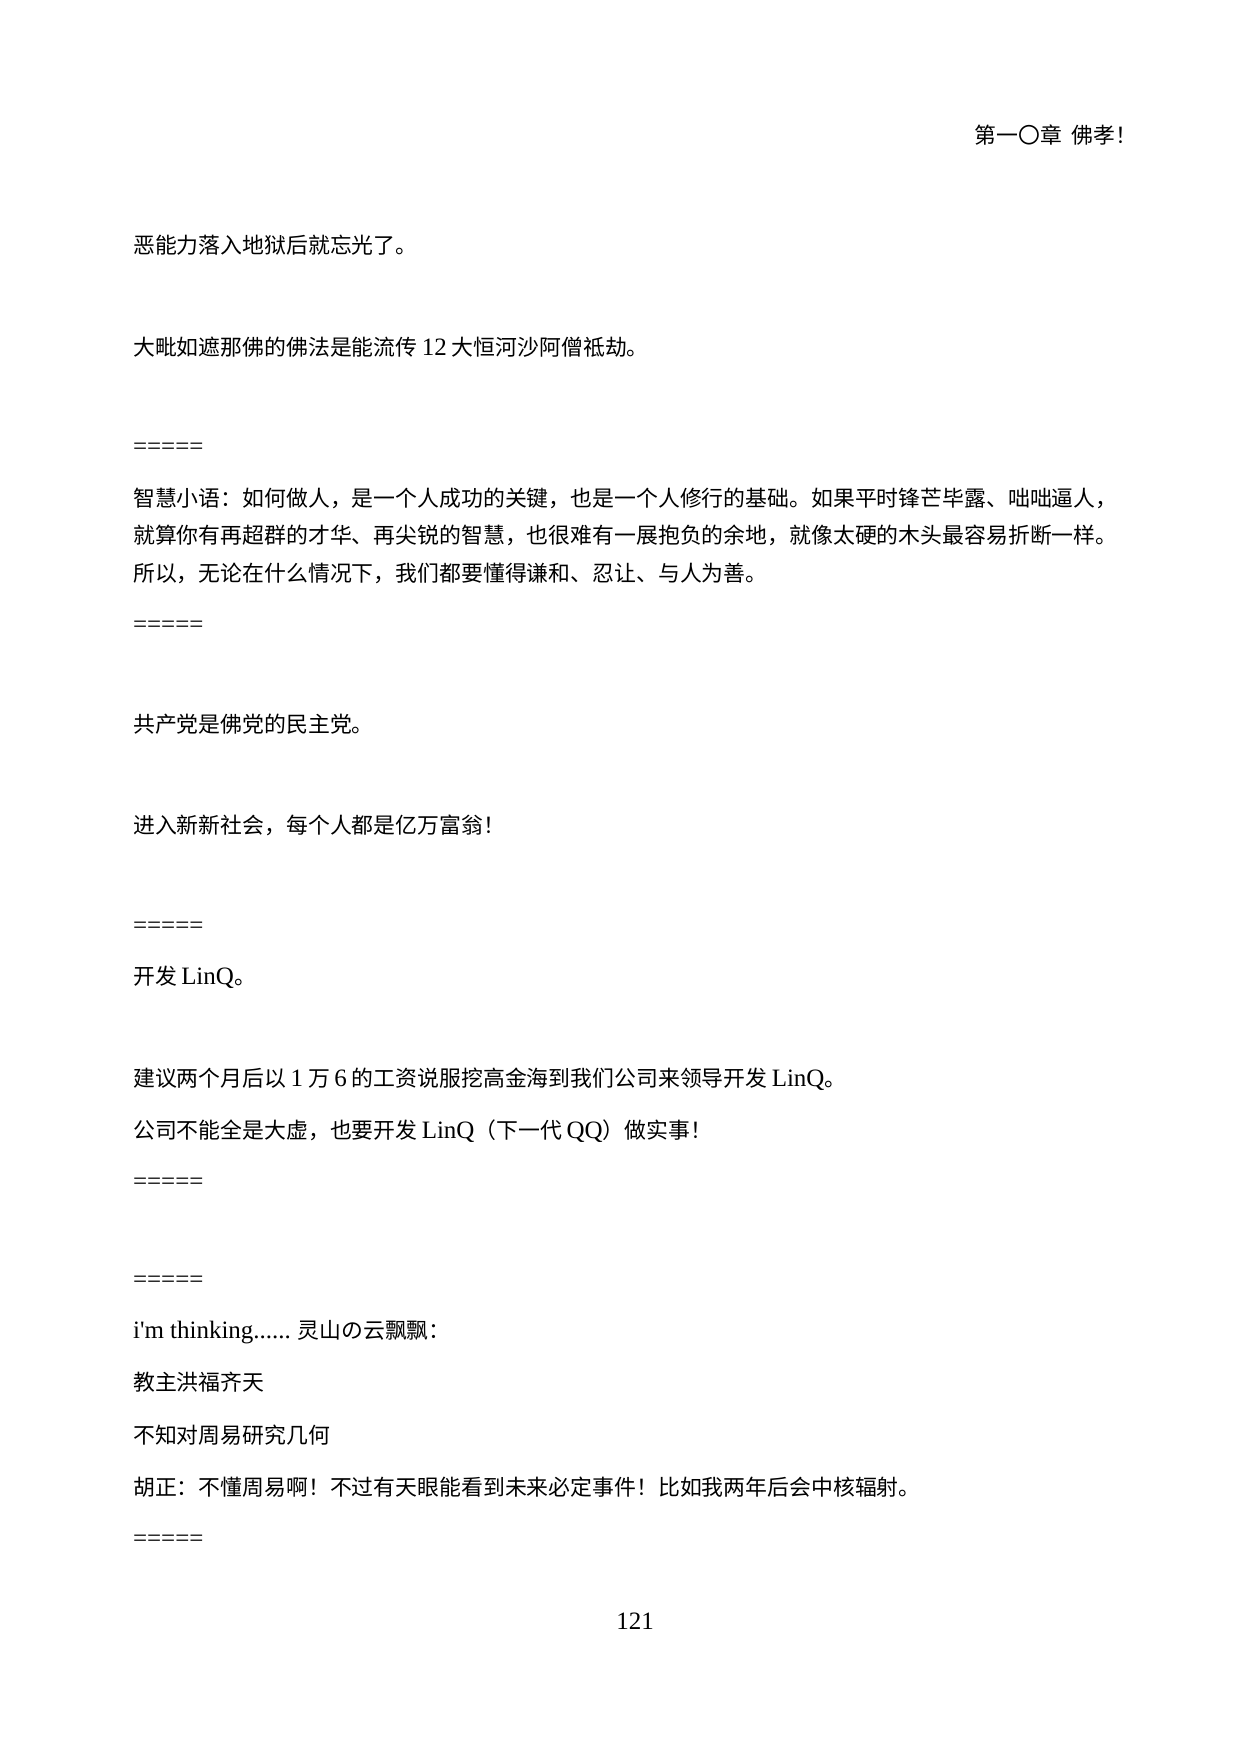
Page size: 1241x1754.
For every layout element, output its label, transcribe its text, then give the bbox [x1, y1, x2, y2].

text ===== [133, 1264, 1137, 1293]
text 胡正：不懂周易啊！不过有天眼能看到未来必定事件！比如我两年后会中核辐射。 [133, 1470, 1137, 1502]
text 恶能力落入地狱后就忘光了。 [133, 228, 1137, 260]
text 建议两个月后以1万6的工资说服挖高金海到我们公司来领导开发LinQ。 [133, 1061, 1137, 1092]
text ===== [133, 1166, 1137, 1194]
text 共产党是佛党的民主党。 [133, 707, 1137, 739]
text ===== [133, 910, 1137, 939]
text ===== [133, 1523, 1137, 1552]
text 大毗如遮那佛的佛法是能流传12大恒河沙阿僧祗劫。 [133, 330, 1137, 362]
text i'm thinking...... 灵山の云飘飘： [133, 1313, 1137, 1344]
text 进入新新社会，每个人都是亿万富翁！ [133, 808, 1137, 840]
text ===== [133, 609, 1137, 638]
text 智慧小语：如何做人，是一个人成功的关键，也是一个人修行的基础。如果平时锋芒毕露、咄咄逼人，就算你有再超群的才华、再尖锐的智慧，也很难有一展抱负的余地，就像太硬的木头最容易折断一样。所以，无论在什么情况下，我们都要懂得谦和、忍让、与人为善。 [133, 481, 1137, 588]
text 开发LinQ。 [133, 959, 1137, 991]
text 不知对周易研究几何 [133, 1418, 1137, 1449]
text 教主洪福齐天 [133, 1365, 1137, 1397]
text ===== [133, 431, 1137, 460]
text 公司不能全是大虚，也要开发LinQ（下一代QQ）做实事！ [133, 1113, 1137, 1145]
